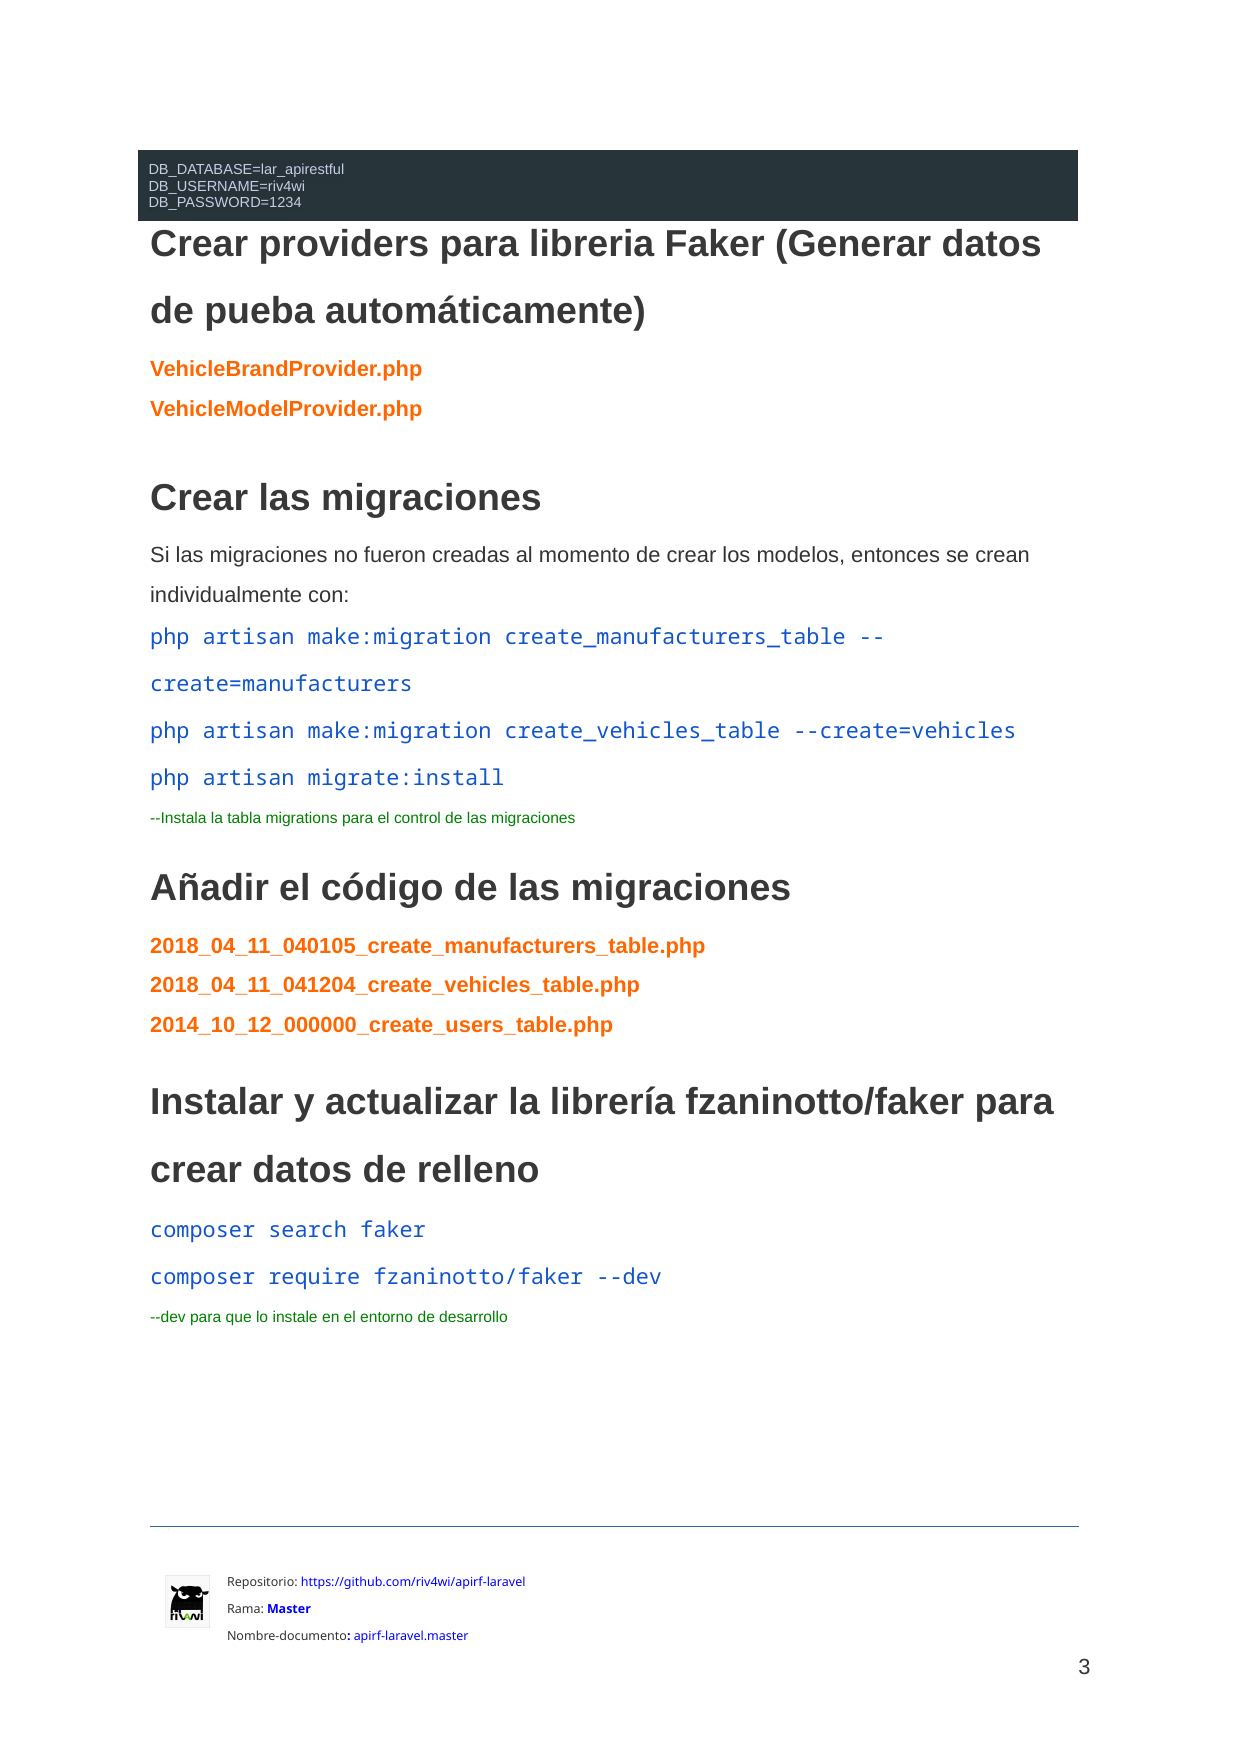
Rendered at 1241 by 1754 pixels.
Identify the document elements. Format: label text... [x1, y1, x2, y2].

text composer search faker [150, 1214, 1090, 1244]
text VehicleModelProvider.php [150, 396, 1090, 421]
text 2018_04_11_041204_create_vehicles_table.php [150, 972, 1090, 997]
picture [165, 1575, 210, 1628]
text VehicleBrandProvider.php [150, 356, 1090, 382]
text --Instala la tabla migrations para el control de las migraciones [150, 808, 1090, 826]
text 2014_10_12_000000_create_users_table.php [150, 1011, 1090, 1037]
text --dev para que lo instale en el entorno de desarrollo [150, 1308, 1090, 1326]
text 2018_04_11_040105_create_manufacturers_table.php [150, 932, 1090, 958]
text php artisan migrate:install [150, 762, 1090, 791]
text php artisan make:migration create_manufacturers_table --create=manufacturers [150, 621, 1090, 698]
subtitle Crear providers para libreria Faker (Generar datos de pueba automáticamente) [150, 221, 1090, 332]
text Si las migraciones no fueron creadas al momento de crear los modelos, entonces se crean individualmente con: [150, 542, 1090, 607]
subtitle Añadir el código de las migraciones [150, 865, 1090, 908]
subtitle Crear las migraciones [150, 475, 1090, 518]
text php artisan make:migration create_vehicles_table --create=vehicles [150, 715, 1090, 745]
table_header DB_DATABASE=lar_apirestful DB_USERNAME=riv4wi DB_PASSWORD=1234 [138, 150, 1078, 221]
subtitle Instalar y actualizar la librería fzaninotto/faker para crear datos de relleno [150, 1079, 1090, 1190]
text composer require fzaninotto/faker --dev [150, 1261, 1090, 1291]
